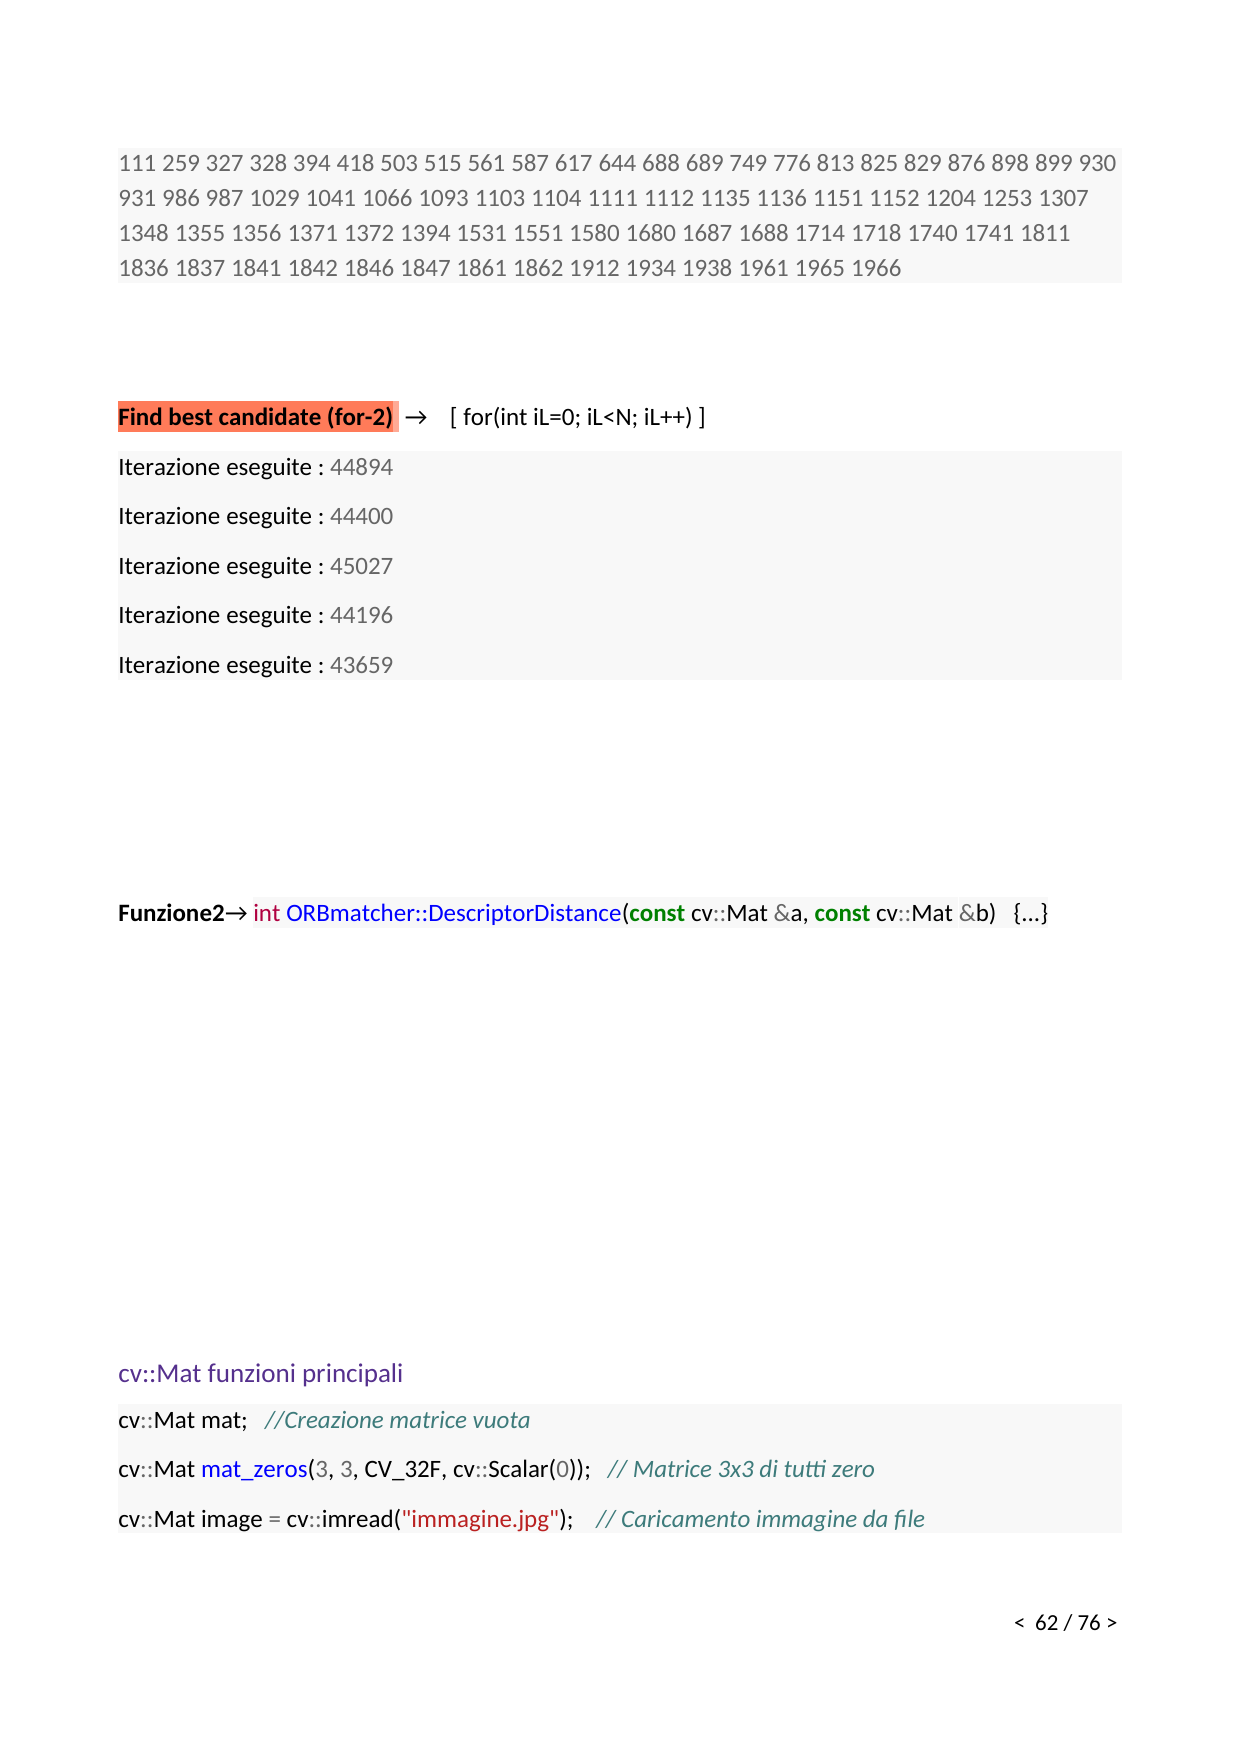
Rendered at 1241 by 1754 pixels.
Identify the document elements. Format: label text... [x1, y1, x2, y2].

text Iterazione eseguite : 44196 [118, 600, 1122, 630]
text 111 259 327 328 394 418 503 515 561 587 617 644 688 689 749 776 813 825 829 876 898 899 930 931 986 987 1029 1041 1066 1093 1103 1104 1111 1112 1135 1136 1151 1152 1204 1253 1307 1348 1355 1356 1371 1372 1394 1531 1551 1580 1680 1687 1688 1714 1718 1740 1741 1811 1836 1837 1841 1842 1846 1847 1861 1862 1912 1934 1938 1961 1965 1966 [118, 148, 1122, 283]
text Iterazione eseguite : 44894 [118, 451, 1122, 481]
text Find best candidate (for-2) → [ for(int iL=0; iL<N; iL++) ] [118, 401, 1122, 432]
text Iterazione eseguite : 45027 [118, 550, 1122, 581]
text Iterazione eseguite : 44400 [118, 501, 1122, 531]
text cv::Mat mat; //Creazione matrice vuota [118, 1404, 1122, 1434]
text Funzione2→ int ORBmatcher::DescriptorDistance(const cv::Mat &a, const cv::Mat &b) {...} [118, 897, 1122, 928]
text cv::Mat image = cv::imread("immagine.jpg"); // Caricamento immagine da file [118, 1503, 1122, 1533]
text cv::Mat mat_zeros(3, 3, CV_32F, cv::Scalar(0)); // Matrice 3x3 di tutti zero [118, 1453, 1122, 1484]
text Iterazione eseguite : 43659 [118, 649, 1122, 680]
subtitle cv::Mat funzioni principali [118, 1356, 1122, 1389]
